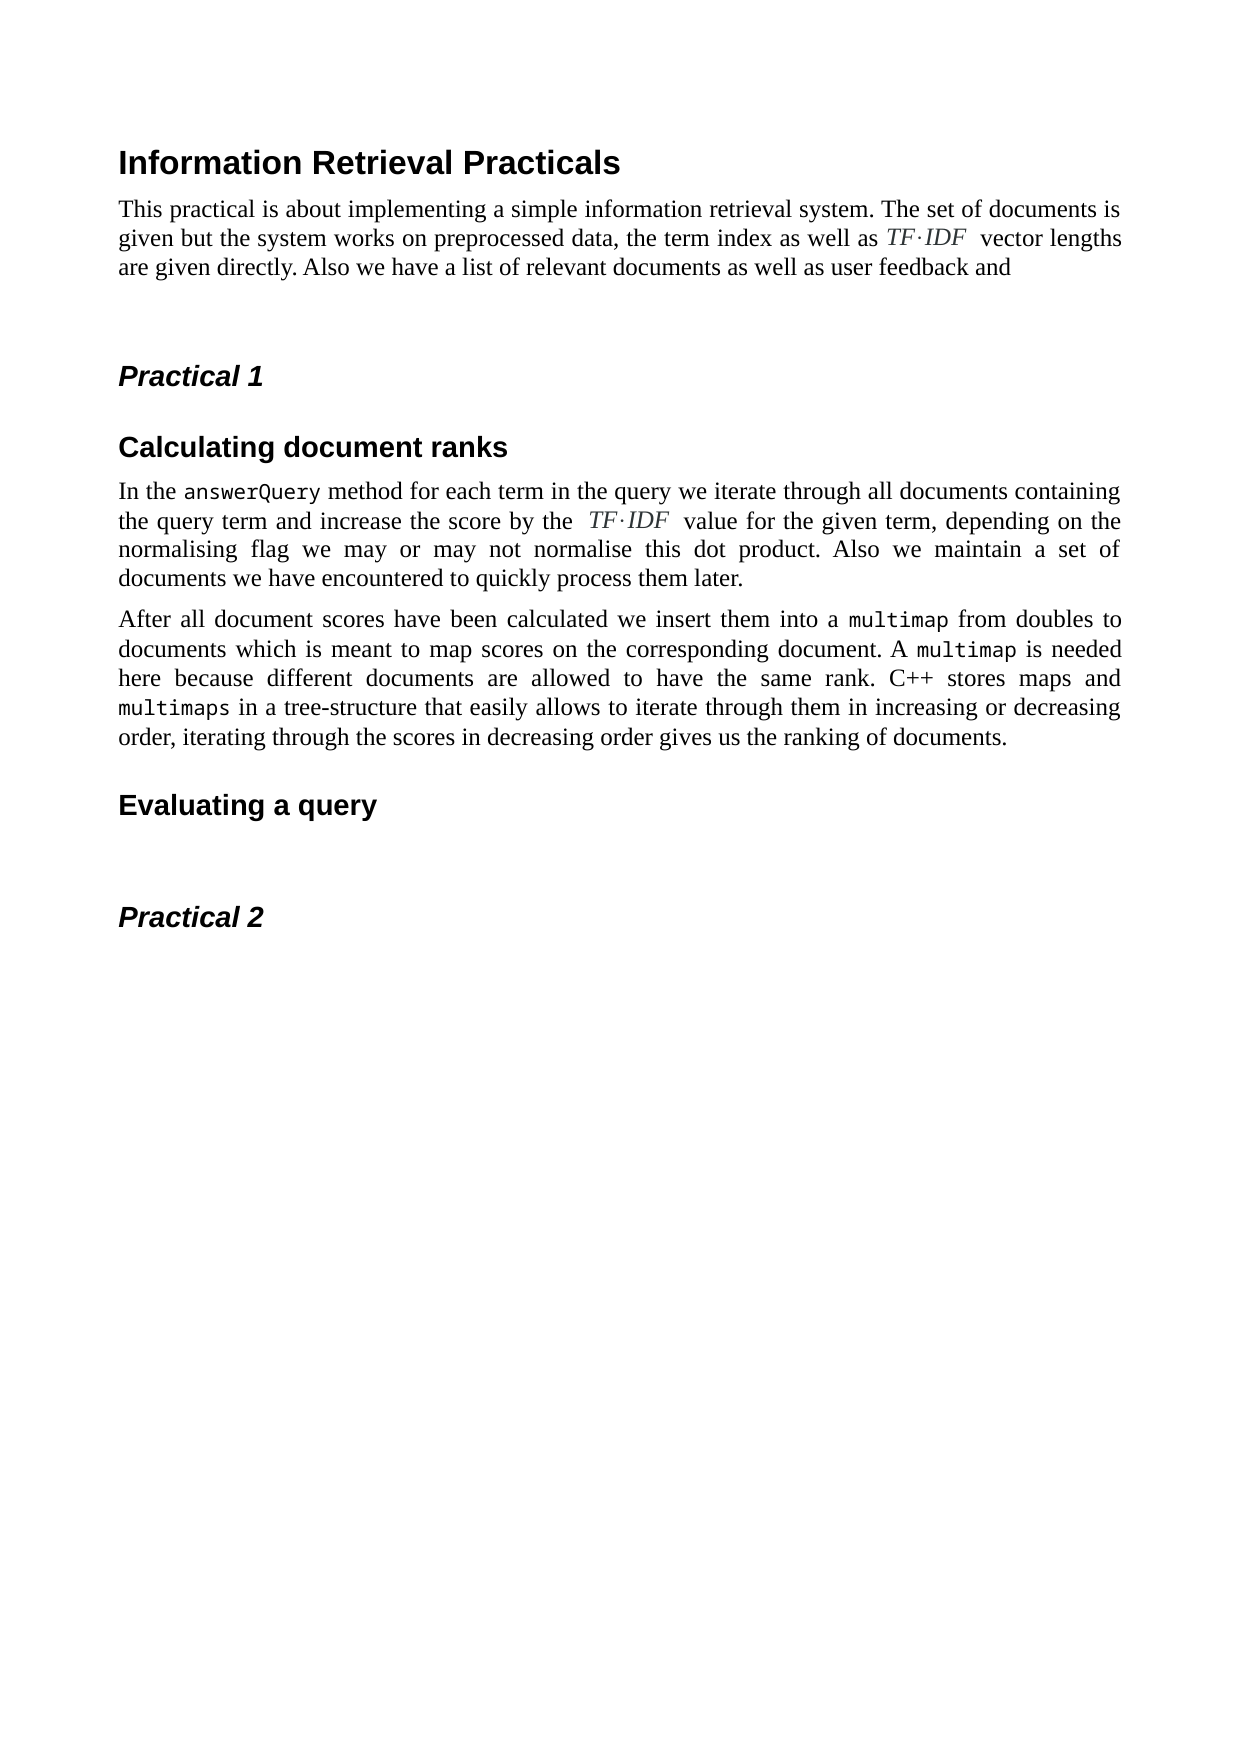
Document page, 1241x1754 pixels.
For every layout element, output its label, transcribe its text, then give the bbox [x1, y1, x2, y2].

text In the answerQuery method for each term in the query we iterate through all documents containing the query term and increase the score by the value for the given term, depending on the normalising flag we may or may not normalise this dot product. Also we maintain a set of documents we have encountered to quickly process them later. [118, 476, 1122, 592]
subtitle Information Retrieval Practicals [118, 143, 1122, 182]
subtitle Practical 1 [118, 359, 1122, 393]
text After all document scores have been calculated we insert them into a multimap from doubles to documents which is meant to map scores on the corresponding document. A multimap is needed here because different documents are allowed to have the same rank. C++ stores maps and multimaps in a tree-structure that easily allows to iterate through them in increasing or decreasing order, iterating through the scores in decreasing order gives us the ranking of documents. [118, 604, 1122, 751]
subtitle Practical 2 [118, 900, 1122, 934]
subtitle Calculating document ranks [118, 430, 1122, 464]
text This practical is about implementing a simple information retrieval system. The set of documents is given but the system works on preprocessed data, the term index as well as vector lengths are given directly. Also we have a list of relevant documents as well as user feedback and [118, 194, 1122, 281]
subtitle Evaluating a query [118, 788, 1122, 822]
